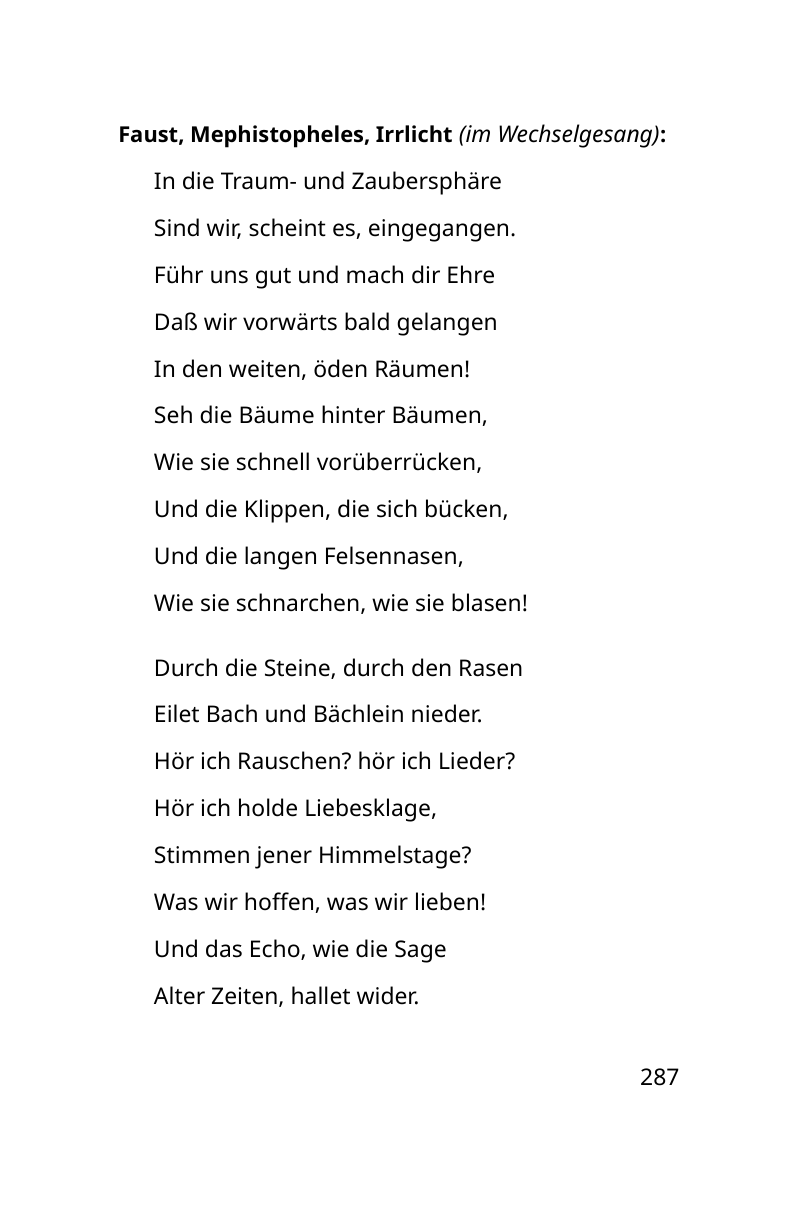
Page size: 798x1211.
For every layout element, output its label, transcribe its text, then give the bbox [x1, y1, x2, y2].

text Durch die Steine, durch den Rasen Eilet Bach und Bächlein nieder. Hör ich Rauschen? hör ich Lieder? Hör ich holde Liebesklage, Stimmen jener Himmelstage? Was wir hoffen, was wir lieben! Und das Echo, wie die Sage Alter Zeiten, hallet wider. [118, 651, 679, 1011]
text Faust, Mephistopheles, Irrlicht (im Wechselgesang): In die Traum- und Zaubersphäre Sind wir, scheint es, eingegangen. Führ uns gut und mach dir Ehre Daß wir vorwärts bald gelangen In den weiten, öden Räumen! Seh die Bäume hinter Bäumen, Wie sie schnell vorüberrücken, Und die Klippen, die sich bücken, Und die langen Felsennasen, Wie sie schnarchen, wie sie blasen! [118, 118, 679, 618]
